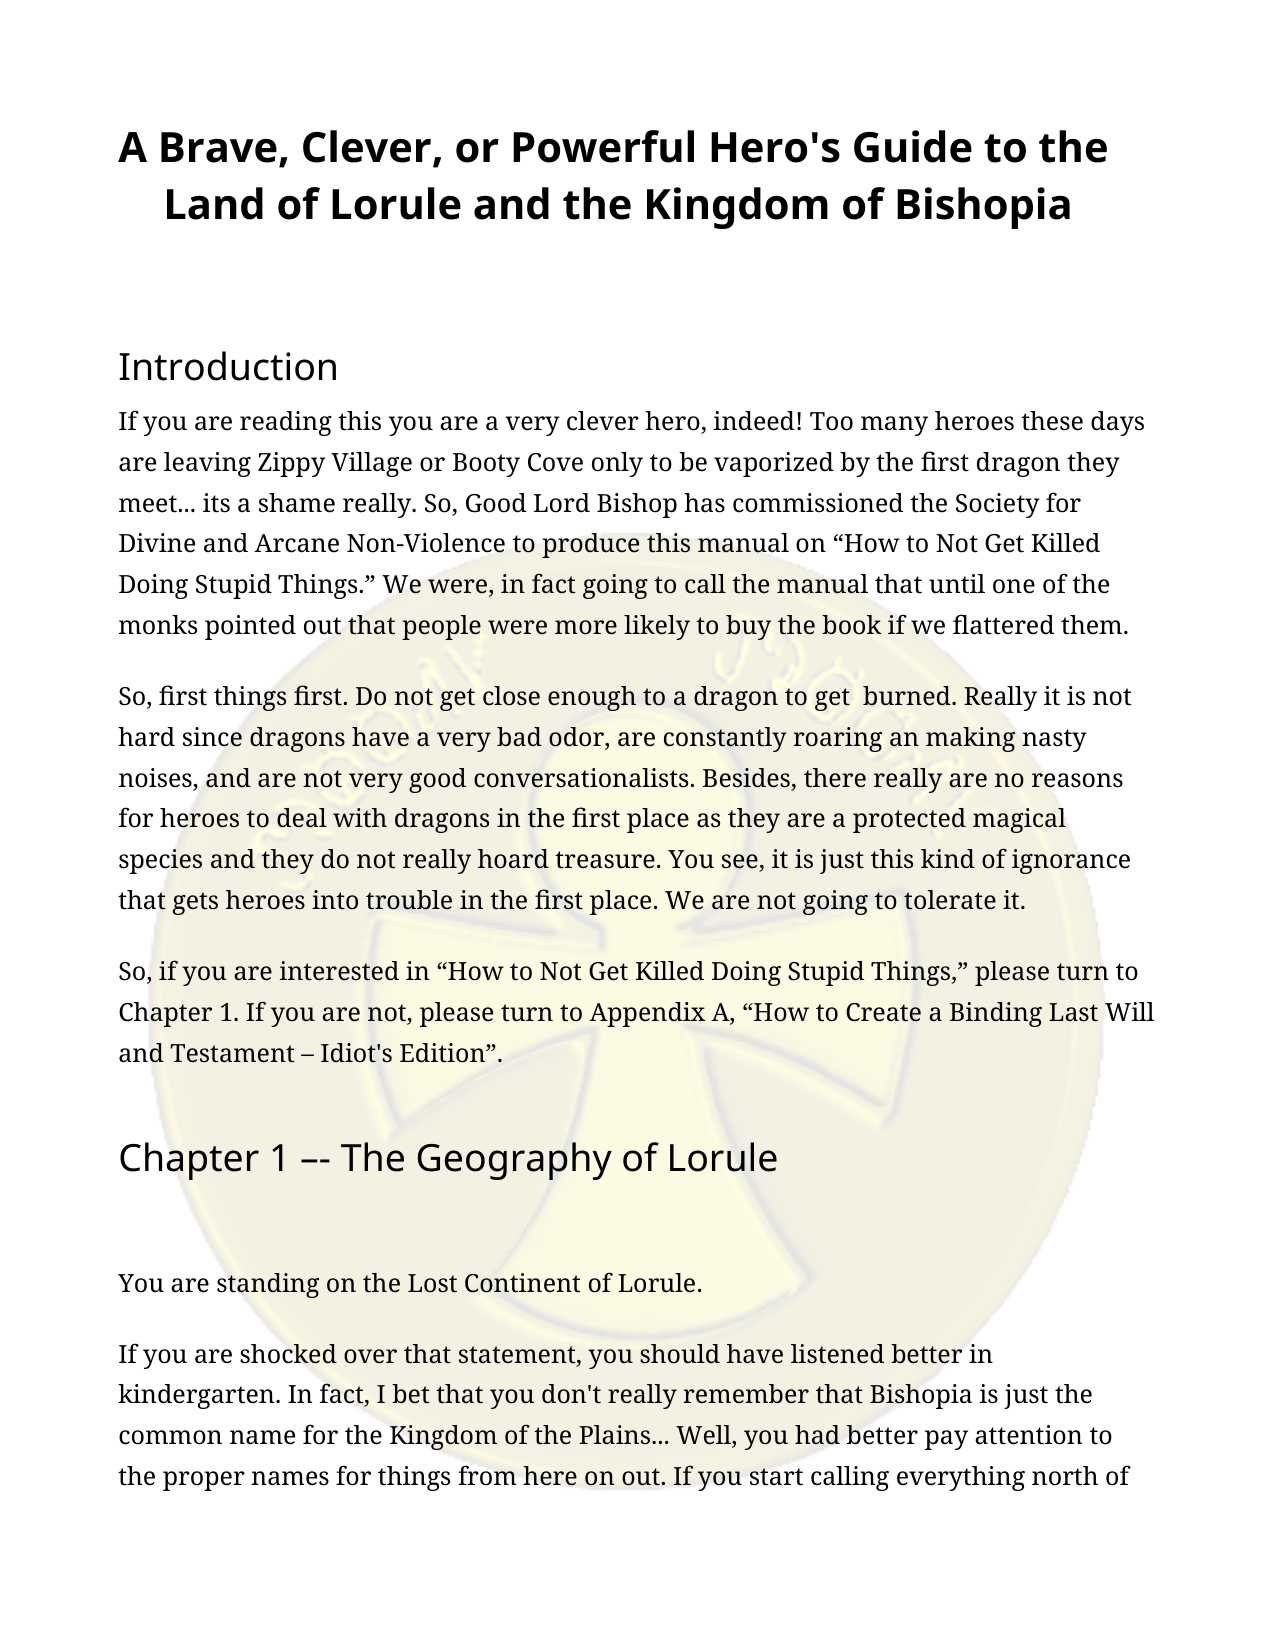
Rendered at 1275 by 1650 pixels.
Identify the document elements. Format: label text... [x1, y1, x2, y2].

subtitle A Brave, Clever, or Powerful Hero's Guide to the Land of Lorule and the Kingdom of Bishopia [118, 118, 1157, 232]
text If you are reading this you are a very clever hero, indeed! Too many heroes these days are leaving Zippy Village or Booty Cove only to be vaporized by the first dragon they meet... its a shame really. So, Good Lord Bishop has commissioned the Society for Divine and Arcane Non-Violence to produce this manual on “How to Not Get Killed Doing Stupid Things.” We were, in fact going to call the manual that until one of the monks pointed out that people were more likely to buy the book if we flattered them. [118, 403, 1157, 642]
subtitle Introduction [118, 340, 1157, 391]
